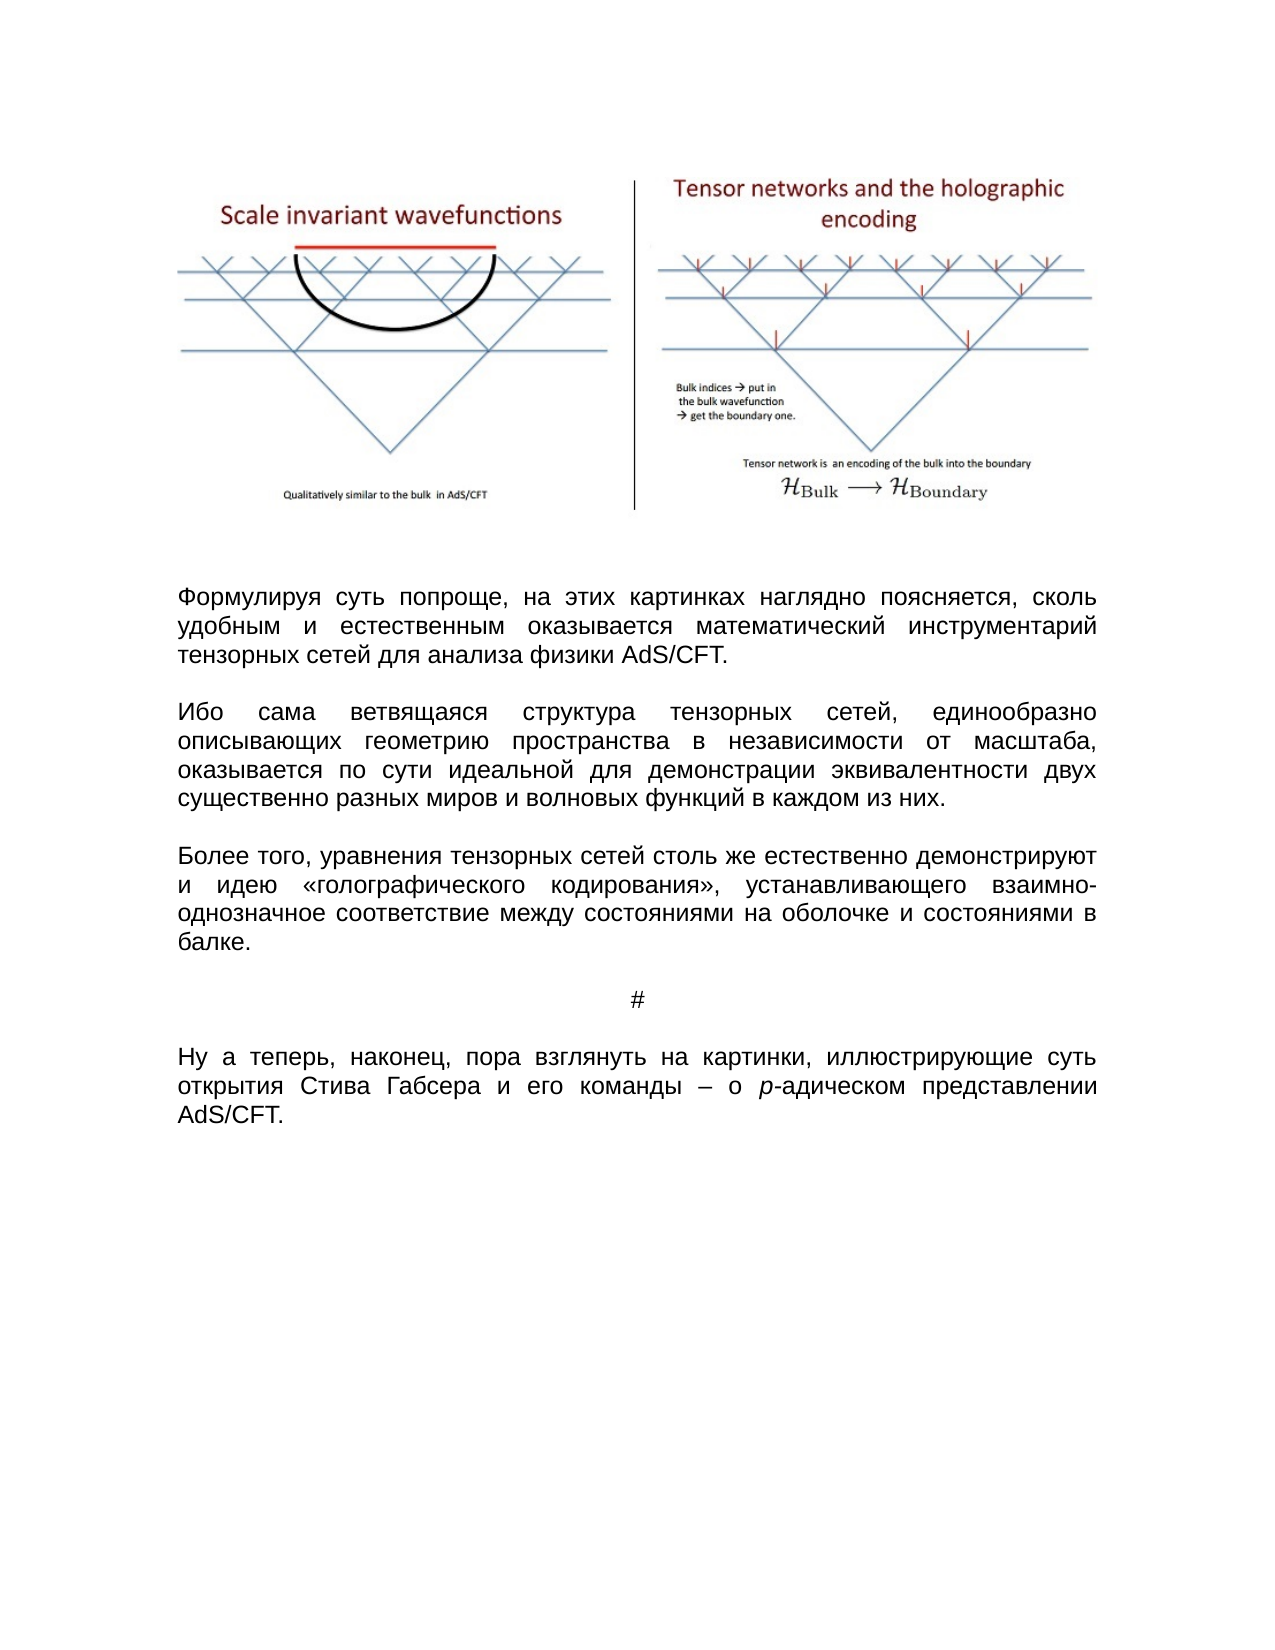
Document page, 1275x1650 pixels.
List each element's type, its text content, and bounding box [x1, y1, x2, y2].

text Более того, уравнения тензорных сетей столь же естественно демонстрируют и идею «голографического кодирования», устанавливающего взаимно-однозначное соответствие между состояниями на оболочке и состояниями в балке. [177, 841, 1098, 956]
text Формулируя суть попроще, на этих картинках наглядно поясняется, сколь удобным и естественным оказывается математический инструментарий тензорных сетей для анализа физики AdS/CFT. [177, 582, 1098, 668]
text Ну а теперь, наконец, пора взглянуть на картинки, иллюстрирующие суть открытия Стива Габсера и его команды – о p-адическом представлении AdS/CFT. [177, 1042, 1098, 1128]
picture [177, 177, 1098, 525]
text Ибо сама ветвящаяся структура тензорных сетей, единообразно описывающих геометрию пространства в независимости от масштаба, оказывается по сути идеальной для демонстрации эквивалентности двух существенно разных миров и волновых функций в каждом из них. [177, 697, 1098, 812]
text # [177, 985, 1098, 1013]
